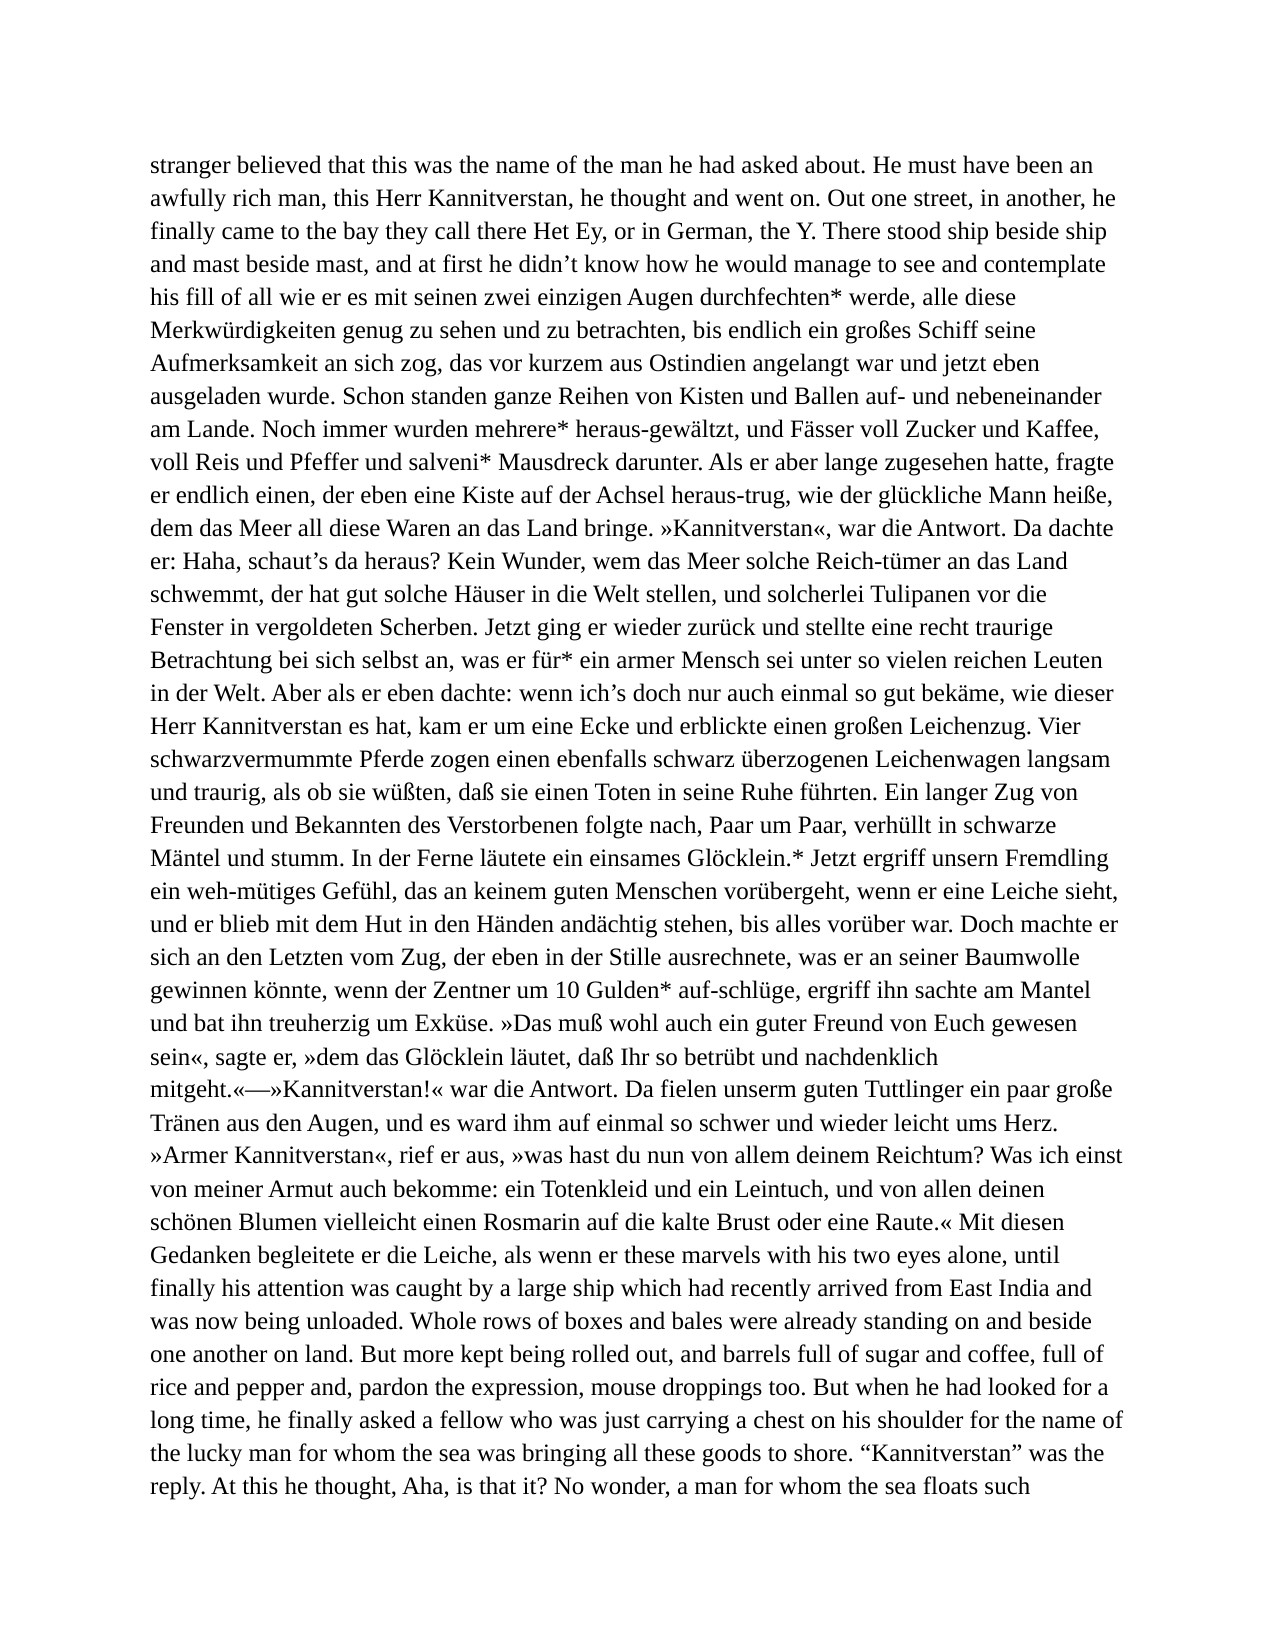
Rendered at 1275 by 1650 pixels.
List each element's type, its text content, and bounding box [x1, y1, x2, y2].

text stranger believed that this was the name of the man he had asked about. He must have been an awfully rich man, this Herr Kannitverstan, he thought and went on. Out one street, in another, he finally came to the bay they call there Het Ey, or in German, the Y. There stood ship beside ship and mast beside mast, and at first he didn’t know how he would manage to see and contemplate his fill of all wie er es mit seinen zwei einzigen Augen durchfechten* werde, alle diese Merkwürdigkeiten genug zu sehen und zu betrachten, bis endlich ein großes Schiff seine Aufmerksamkeit an sich zog, das vor kurzem aus Ostindien angelangt war und jetzt eben ausgeladen wurde. Schon standen ganze Reihen von Kisten und Ballen auf- und nebeneinander am Lande. Noch immer wurden mehrere* heraus-gewältzt, und Fässer voll Zucker und Kaffee, voll Reis und Pfeffer und salveni* Mausdreck darunter. Als er aber lange zugesehen hatte, fragte er endlich einen, der eben eine Kiste auf der Achsel heraus-trug, wie der glückliche Mann heiße, dem das Meer all diese Waren an das Land bringe. »Kannitverstan«, war die Antwort. Da dachte er: Haha, schaut’s da heraus? Kein Wunder, wem das Meer solche Reich-tümer an das Land schwemmt, der hat gut solche Häuser in die Welt stellen, und solcherlei Tulipanen vor die Fenster in vergoldeten Scherben. Jetzt ging er wieder zurück und stellte eine recht traurige Betrachtung bei sich selbst an, was er für* ein armer Mensch sei unter so vielen reichen Leuten in der Welt. Aber als er eben dachte: wenn ich’s doch nur auch einmal so gut bekäme, wie dieser Herr Kannitverstan es hat, kam er um eine Ecke und erblickte einen großen Leichenzug. Vier schwarzvermummte Pferde zogen einen ebenfalls schwarz überzogenen Leichenwagen langsam und traurig, als ob sie wüßten, daß sie einen Toten in seine Ruhe führten. Ein langer Zug von Freunden und Bekannten des Verstorbenen folgte nach, Paar um Paar, verhüllt in schwarze Mäntel und stumm. In der Ferne läutete ein einsames Glöcklein.* Jetzt ergriff unsern Fremdling ein weh-mütiges Gefühl, das an keinem guten Menschen vorübergeht, wenn er eine Leiche sieht, und er blieb mit dem Hut in den Händen andächtig stehen, bis alles vorüber war. Doch machte er sich an den Letzten vom Zug, der eben in der Stille ausrechnete, was er an seiner Baumwolle gewinnen könnte, wenn der Zentner um 10 Gulden* auf-schlüge, ergriff ihn sachte am Mantel und bat ihn treuherzig um Exküse. »Das muß wohl auch ein guter Freund von Euch gewesen sein«, sagte er, »dem das Glöcklein läutet, daß Ihr so betrübt und nachdenklich mitgeht.«—»Kannitverstan!« war die Antwort. Da fielen unserm guten Tuttlinger ein paar große Tränen aus den Augen, und es ward ihm auf einmal so schwer und wieder leicht ums Herz. »Armer Kannitverstan«, rief er aus, »was hast du nun von allem deinem Reichtum? Was ich einst von meiner Armut auch bekomme: ein Totenkleid und ein Leintuch, und von allen deinen schönen Blumen vielleicht einen Rosmarin auf die kalte Brust oder eine Raute.« Mit diesen Gedanken begleitete er die Leiche, als wenn er these marvels with his two eyes alone, until finally his attention was caught by a large ship which had recently arrived from East India and was now being unloaded. Whole rows of boxes and bales were already standing on and beside one another on land. But more kept being rolled out, and barrels full of sugar and coffee, full of rice and pepper and, pardon the expression, mouse droppings too. But when he had looked for a long time, he finally asked a fellow who was just carrying a chest on his shoulder for the name of the lucky man for whom the sea was bringing all these goods to shore. “Kannitverstan” was the reply. At this he thought, Aha, is that it? No wonder, a man for whom the sea floats such [150, 150, 1125, 1499]
